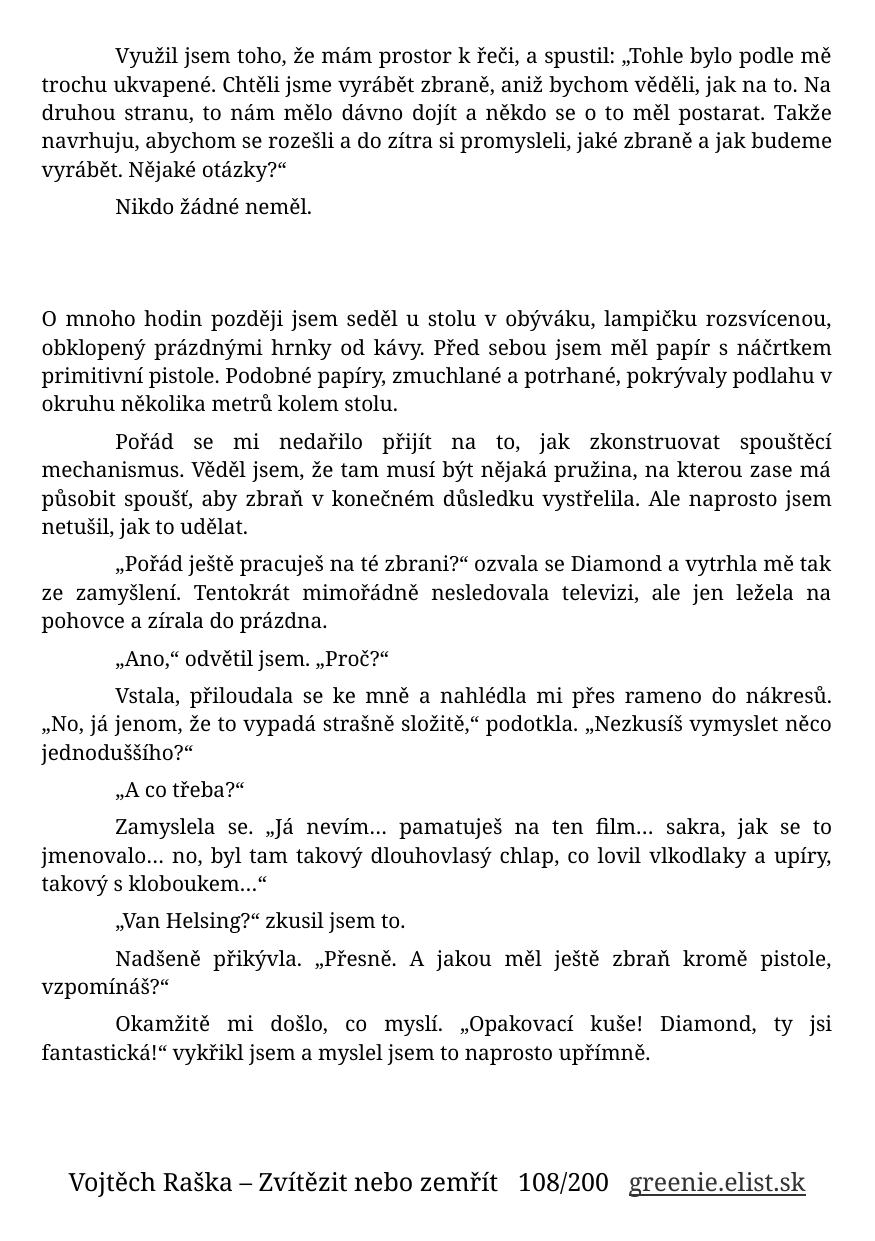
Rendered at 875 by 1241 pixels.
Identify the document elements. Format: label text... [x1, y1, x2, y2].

text „Ano,“ odvětil jsem. „Proč?“ [41, 644, 833, 672]
text Nadšeně přikývla. „Přesně. A jakou měl ještě zbraň kromě pistole, vzpomínáš?“ [41, 944, 833, 1001]
text „Van Helsing?“ zkusil jsem to. [41, 907, 833, 935]
text „A co třeba?“ [41, 775, 833, 803]
text Vstala, přiloudala se ke mně a nahlédla mi přes rameno do nákresů. „No, já jenom, že to vypadá strašně složitě,“ podotkla. „Nezkusíš vymyslet něco jednoduššího?“ [41, 681, 833, 766]
text O mnoho hodin později jsem seděl u stolu v obýváku, lampičku rozsvícenou, obklopený prázdnými hrnky od kávy. Před sebou jsem měl papír s náčrtkem primitivní pistole. Podobné papíry, zmuchlané a potrhané, pokrývaly podlahu v okruhu několika metrů kolem stolu. [41, 304, 833, 418]
text Pořád se mi nedařilo přijít na to, jak zkonstruovat spouštěcí mechanismus. Věděl jsem, že tam musí být nějaká pružina, na kterou zase má působit spoušť, aby zbraň v konečném důsledku vystřelila. Ale naprosto jsem netušil, jak to udělat. [41, 427, 833, 541]
text „Pořád ještě pracuješ na té zbrani?“ ozvala se Diamond a vytrhla mě tak ze zamyšlení. Tentokrát mimořádně nesledovala televizi, ale jen ležela na pohovce a zírala do prázdna. [41, 549, 833, 635]
text Zamyslela se. „Já nevím… pamatuješ na ten film… sakra, jak se to jmenovalo… no, byl tam takový dlouhovlasý chlap, co lovil vlkodlaky a upíry, takový s kloboukem…“ [41, 812, 833, 898]
text Využil jsem toho, že mám prostor k řeči, a spustil: „Tohle bylo podle mě trochu ukvapené. Chtěli jsme vyrábět zbraně, aniž bychom věděli, jak na to. Na druhou stranu, to nám mělo dávno dojít a někdo se o to měl postarat. Takže navrhuju, abychom se rozešli a do zítra si promysleli, jaké zbraně a jak budeme vyrábět. Nějaké otázky?“ [41, 41, 833, 183]
text Nikdo žádné neměl. [41, 192, 833, 221]
text Okamžitě mi došlo, co myslí. „Opakovací kuše! Diamond, ty jsi fantastická!“ vykřikl jsem a myslel jsem to naprosto upřímně. [41, 1009, 833, 1066]
